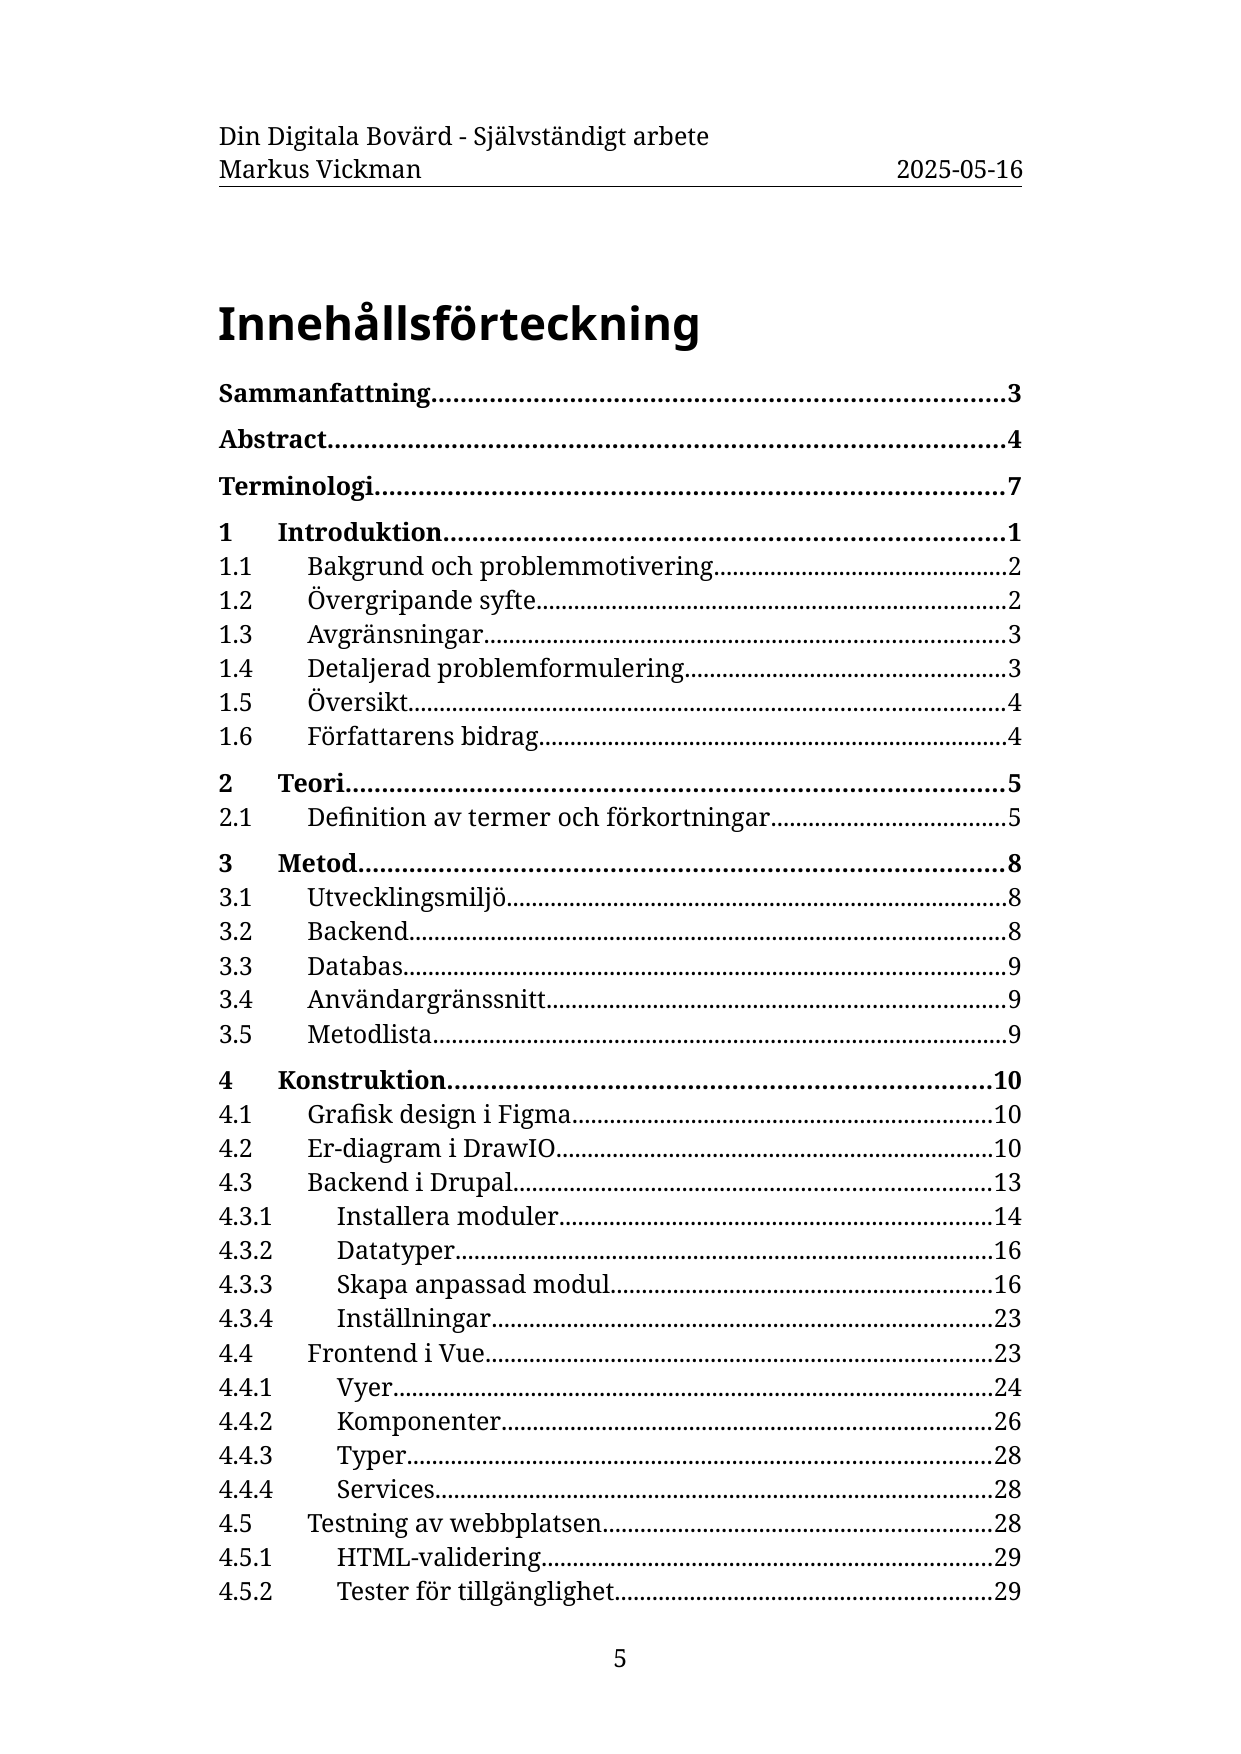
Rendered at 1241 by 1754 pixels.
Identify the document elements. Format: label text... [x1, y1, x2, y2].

text 1.6 Författarens bidrag 4 [218, 719, 1022, 753]
text 3 Metod 8 [218, 846, 1022, 880]
text 1.3 Avgränsningar 3 [218, 617, 1022, 651]
text Abstract 4 [218, 422, 1022, 456]
text 4.3 Backend i Drupal 13 [218, 1165, 1022, 1199]
text 4.4.1 Vyer 24 [218, 1369, 1022, 1403]
text 4.3.2 Datatyper 16 [218, 1233, 1022, 1267]
text 4.4.2 Komponenter 26 [218, 1403, 1022, 1437]
text 4.2 Er-diagram i DrawIO 10 [218, 1131, 1022, 1165]
text 3.4 Användargränssnitt 9 [218, 982, 1022, 1016]
text 1.1 Bakgrund och problemmotivering 2 [218, 549, 1022, 583]
text 4.4 Frontend i Vue 23 [218, 1335, 1022, 1369]
text 4.4.3 Typer 28 [218, 1437, 1022, 1471]
text 2 Teori 5 [218, 765, 1022, 799]
text 1.5 Översikt 4 [218, 685, 1022, 719]
text 4.1 Grafisk design i Figma 10 [218, 1097, 1022, 1131]
text 3.3 Databas 9 [218, 948, 1022, 982]
text 1.2 Övergripande syfte 2 [218, 583, 1022, 617]
text 4.5 Testning av webbplatsen 28 [218, 1506, 1022, 1539]
text Sammanfattning 3 [218, 375, 1022, 409]
text 1.4 Detaljerad problemformulering 3 [218, 651, 1022, 685]
text 3.5 Metodlista 9 [218, 1016, 1022, 1050]
text Terminologi 7 [218, 468, 1022, 502]
text 4.3.1 Installera moduler 14 [218, 1199, 1022, 1233]
text 4.5.1 HTML-validering 29 [218, 1539, 1022, 1574]
subtitle Innehållsförteckning [218, 291, 1022, 353]
text 3.1 Utvecklingsmiljö 8 [218, 880, 1022, 914]
text 4.3.3 Skapa anpassad modul 16 [218, 1267, 1022, 1301]
text 4.4.4 Services 28 [218, 1471, 1022, 1506]
text 1 Introduktion 1 [218, 514, 1022, 549]
text 2.1 Definition av termer och förkortningar 5 [218, 799, 1022, 833]
text 4.5.2 Tester för tillgänglighet 29 [218, 1574, 1022, 1608]
text 4.3.4 Inställningar 23 [218, 1301, 1022, 1335]
text 4 Konstruktion 10 [218, 1063, 1022, 1097]
text 3.2 Backend 8 [218, 914, 1022, 948]
